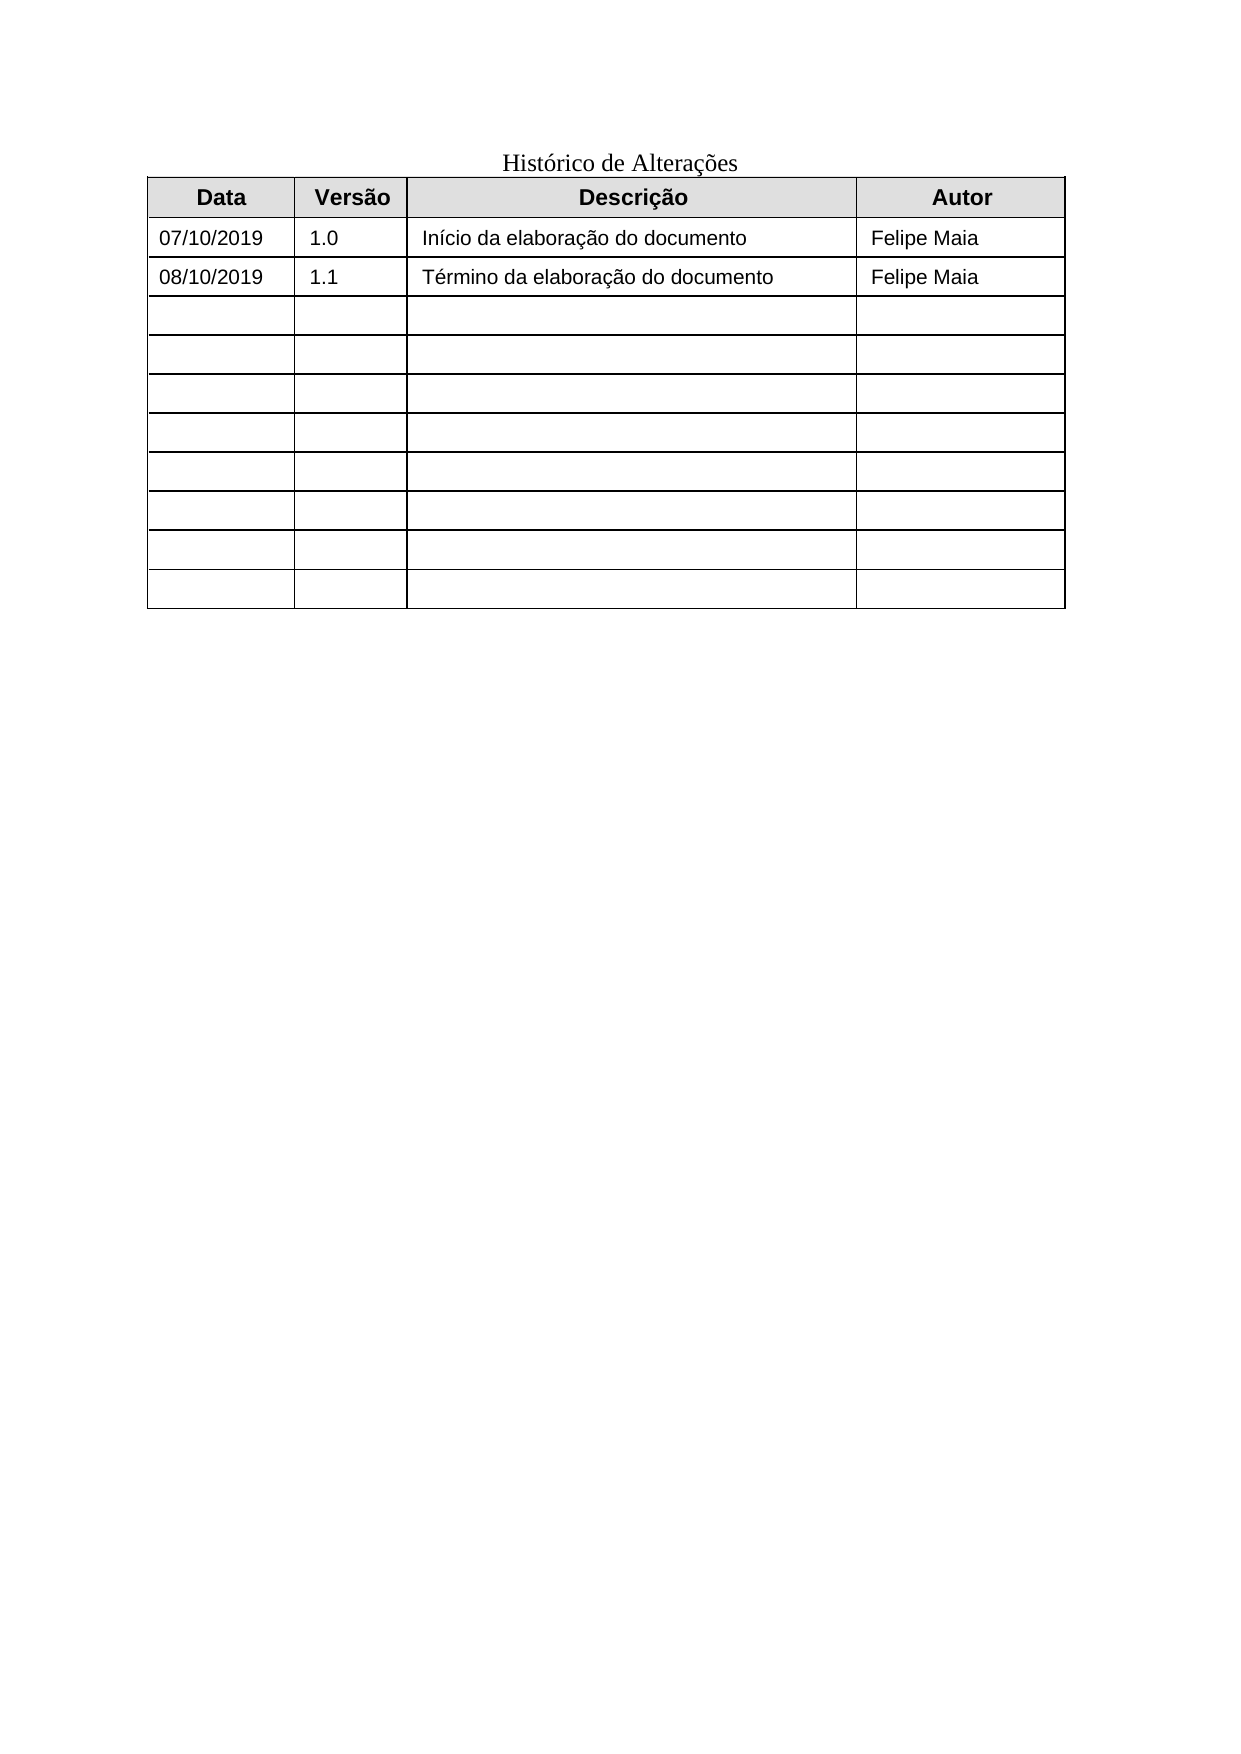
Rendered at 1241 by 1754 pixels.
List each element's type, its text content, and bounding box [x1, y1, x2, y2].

table_cell 1.1 [295, 258, 406, 295]
table_cell [148, 491, 294, 529]
table_cell [295, 570, 406, 607]
table_cell Início da elaboração do documento [408, 218, 856, 256]
table_cell [295, 375, 406, 412]
table_cell [148, 374, 294, 412]
table_cell [408, 531, 856, 568]
table_cell 1.0 [295, 218, 406, 256]
table_header Versão [295, 178, 406, 217]
table_cell [295, 414, 406, 451]
table_cell [857, 492, 1064, 529]
text Histórico de Alterações [148, 148, 1092, 176]
table_cell 07/10/2019 [148, 218, 294, 256]
table_cell [295, 531, 406, 568]
table_cell Felipe Maia [857, 218, 1064, 256]
table_cell [857, 531, 1064, 568]
table_cell Término da elaboração do documento [408, 258, 856, 295]
table_cell Felipe Maia [857, 258, 1064, 295]
table_cell [408, 570, 856, 607]
table_cell [857, 453, 1064, 490]
table_header Data [148, 178, 294, 217]
table_cell [408, 297, 856, 334]
table_cell [295, 336, 406, 373]
table_header Autor [857, 178, 1064, 217]
table_cell [408, 414, 856, 451]
table_cell [295, 453, 406, 490]
table_cell [295, 297, 406, 334]
table_header Descrição [408, 178, 856, 217]
table_cell [857, 375, 1064, 412]
table_cell 08/10/2019 [148, 257, 294, 295]
table_cell [408, 492, 856, 529]
table_cell [295, 492, 406, 529]
table_cell [148, 296, 294, 334]
table_cell [408, 375, 856, 412]
table_cell [857, 414, 1064, 451]
table_cell [857, 297, 1064, 334]
table_cell [148, 413, 294, 451]
table_cell [857, 570, 1064, 607]
table_cell [857, 336, 1064, 373]
table_cell [148, 335, 294, 373]
table_cell [148, 530, 294, 568]
table_cell [148, 570, 294, 607]
table_cell [148, 452, 294, 490]
table_cell [408, 453, 856, 490]
table_cell [408, 336, 856, 373]
